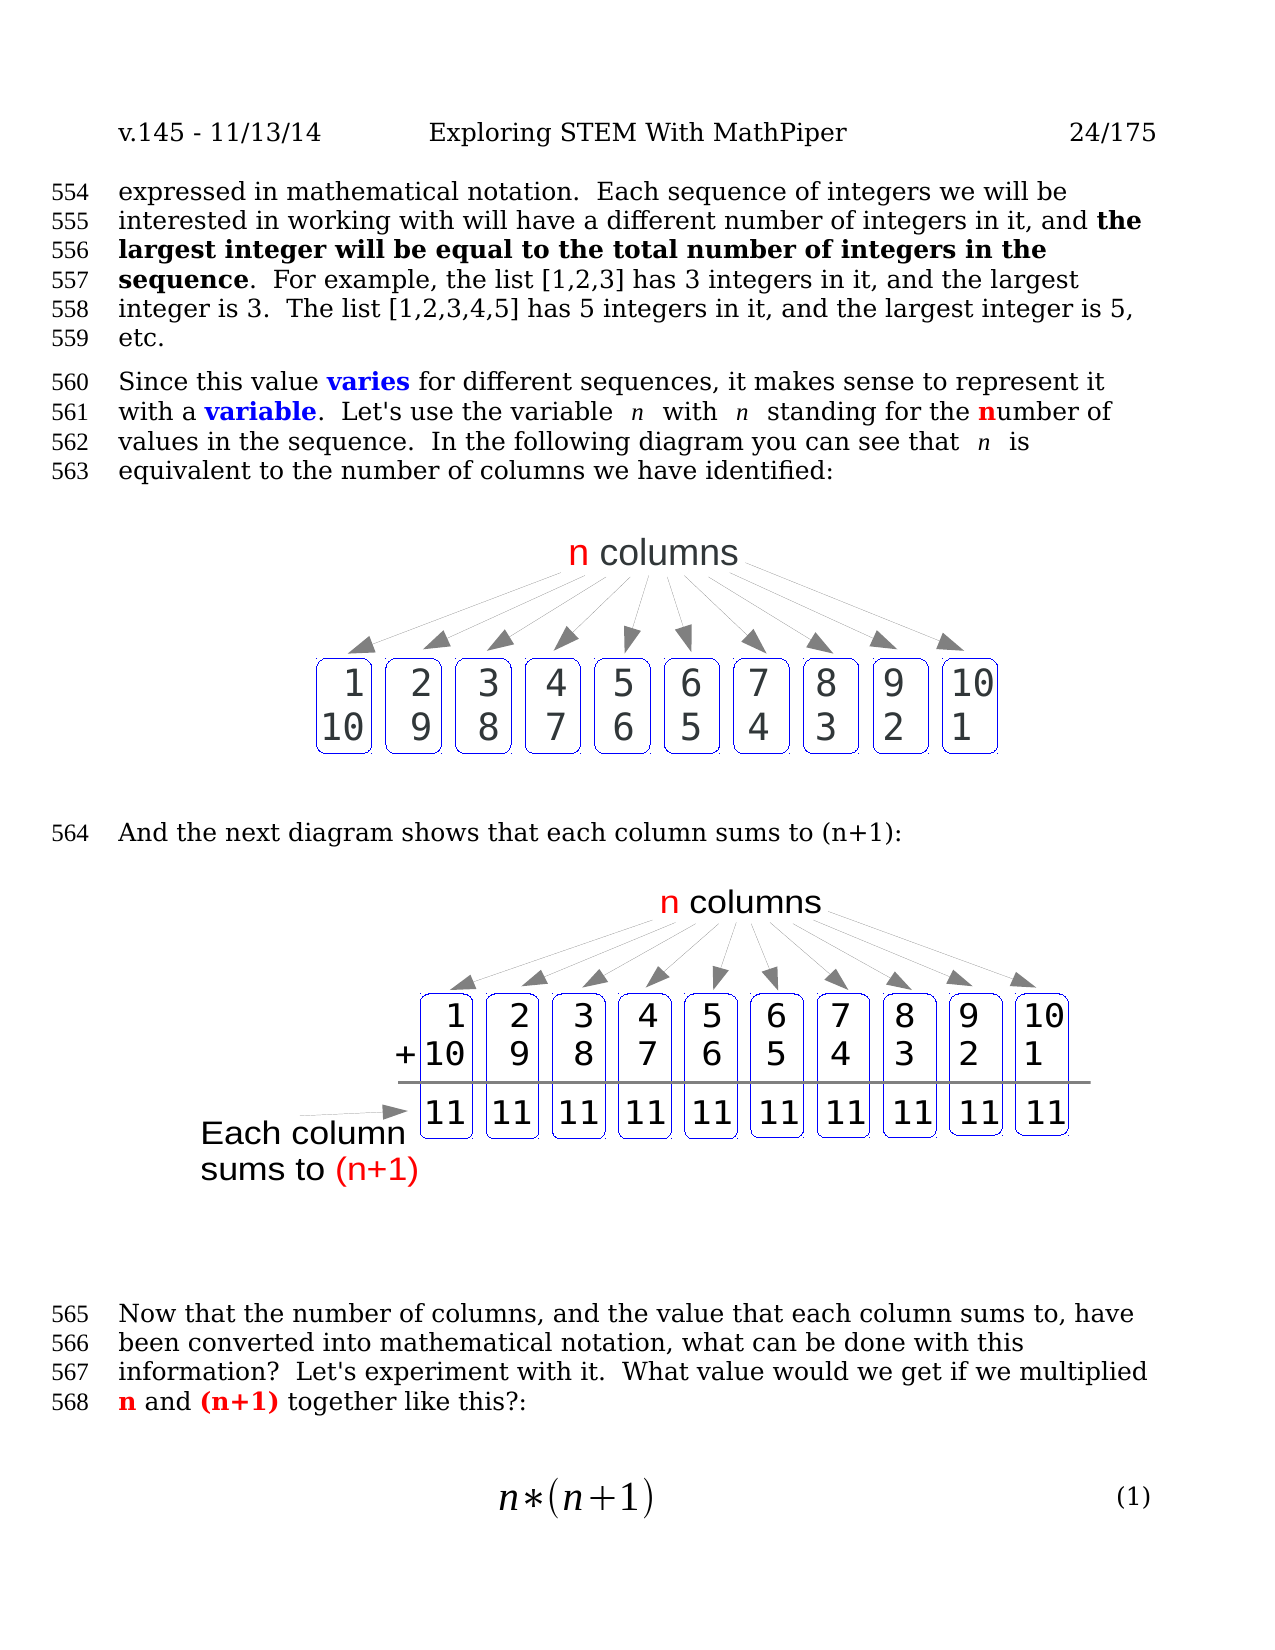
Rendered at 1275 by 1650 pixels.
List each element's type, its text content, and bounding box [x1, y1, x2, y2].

text Since this value varies for different sequences, it makes sense to represent it with a variable. Let's use the variablewithstanding for the number of values in the sequence. In the following diagram you can see thatis equivalent to the number of columns we have identified: [118, 367, 1157, 486]
table_header [118, 1466, 1041, 1527]
table_header (1) [1041, 1466, 1157, 1527]
text Now that the number of columns, and the value that each column sums to, have been converted into mathematical notation, what can be done with this information? Let's experiment with it. What value would we get if we multiplied n and (n+1) together like this?: [118, 1299, 1157, 1416]
text expressed in mathematical notation. Each sequence of integers we will be interested in working with will have a different number of integers in it, and the largest integer will be equal to the total number of integers in the sequence. For example, the list [1,2,3] has 3 integers in it, and the largest integer is 3. The list [1,2,3,4,5] has 5 integers in it, and the largest integer is 5, etc. [118, 177, 1157, 352]
text And the next diagram shows that each column sums to (n+1): [118, 818, 1157, 848]
